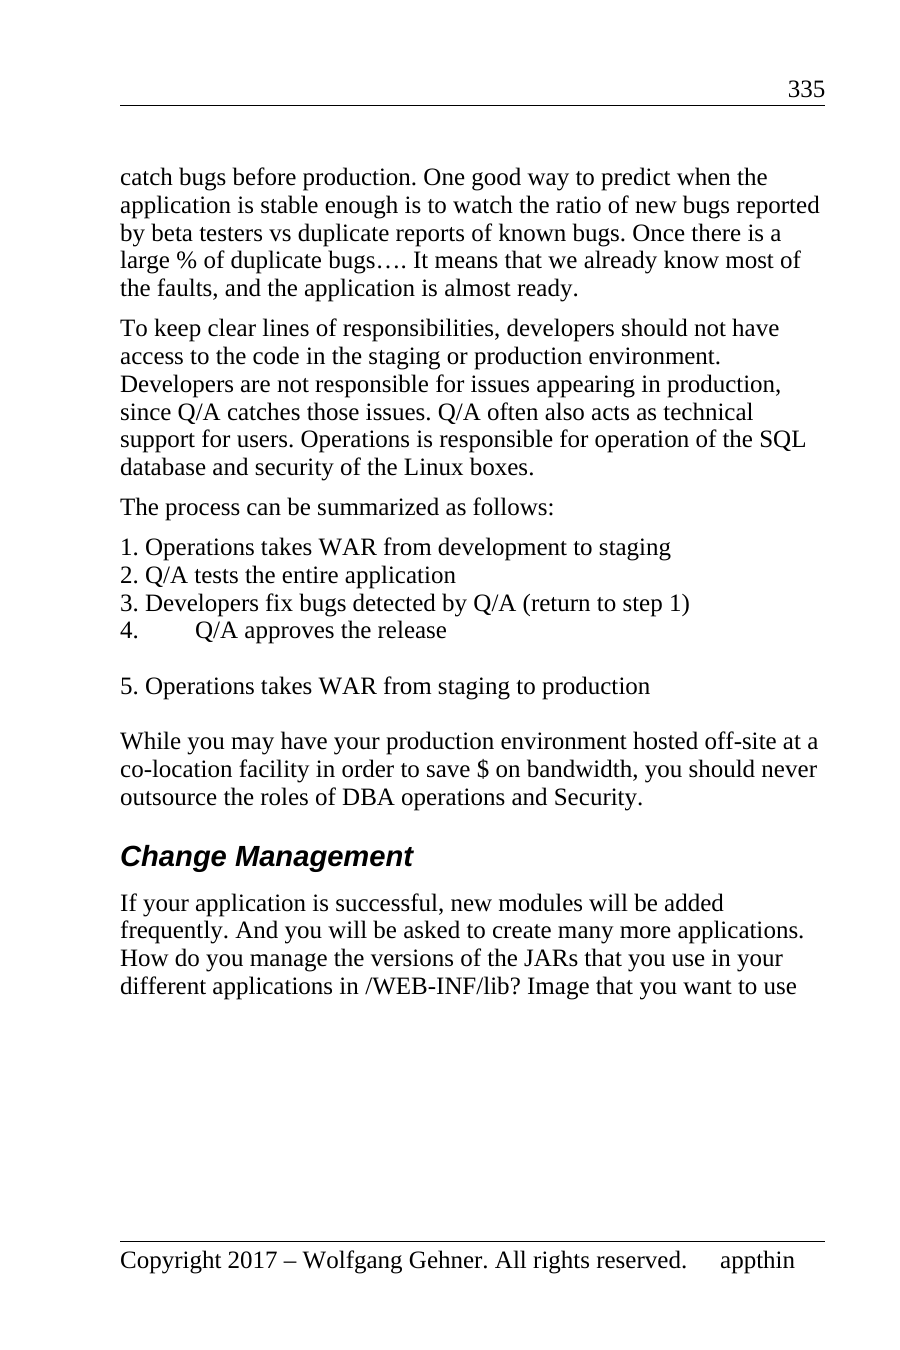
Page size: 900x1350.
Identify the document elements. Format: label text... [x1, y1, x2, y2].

subtitle Change Management [120, 840, 825, 872]
text If your application is successful, new modules will be added frequently. And you will be asked to create many more applications. How do you manage the versions of the JARs that you use in your different applications in /WEB-INF/lib? Image that you want to use [120, 889, 825, 1000]
text The process can be summarized as follows: [120, 493, 825, 521]
list 2. Q/A tests the entire application [120, 561, 825, 589]
text catch bugs before production. One good way to predict when the application is stable enough is to watch the ratio of new bugs reported by beta testers vs duplicate reports of known bugs. Once there is a large % of duplicate bugs…. It means that we already know most of the faults, and the application is almost ready. [120, 163, 825, 302]
list 5. Operations takes WAR from staging to production [120, 672, 825, 700]
list 1. Operations takes WAR from development to staging [120, 533, 825, 561]
list 3. Developers fix bugs detected by Q/A (return to step 1) [120, 589, 825, 617]
text To keep clear lines of responsibilities, developers should not have access to the code in the staging or production environment. Developers are not responsible for issues appearing in production, since Q/A catches those issues. Q/A often also acts as technical support for users. Operations is responsible for operation of the SQL database and security of the Linux boxes. [120, 314, 825, 481]
list Q/A approves the release [120, 617, 825, 644]
text While you may have your production environment hosted off-site at a co-location facility in order to save $ on bandwidth, you should never outsource the roles of DBA operations and Security. [120, 727, 825, 811]
